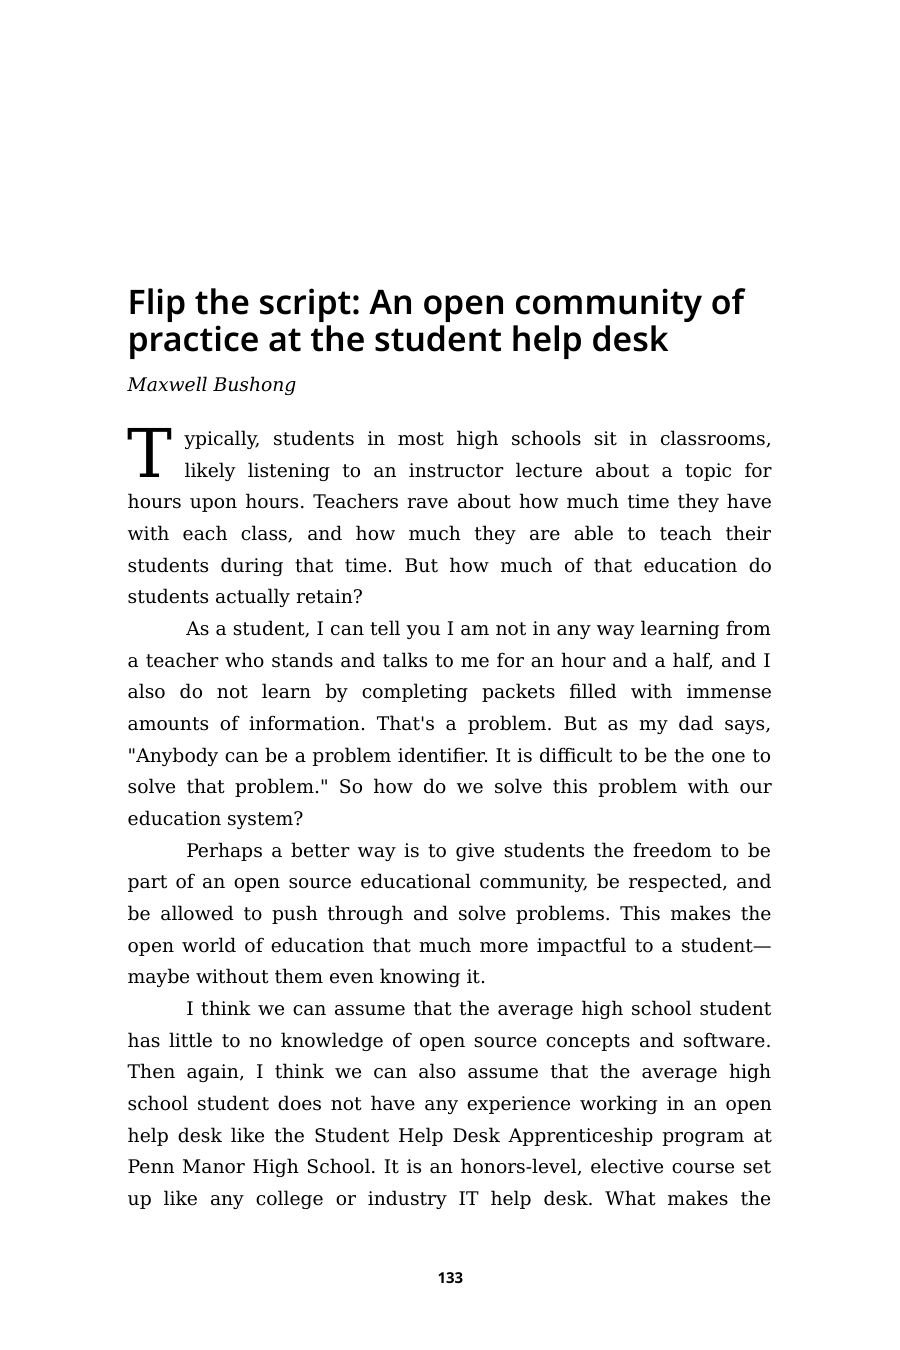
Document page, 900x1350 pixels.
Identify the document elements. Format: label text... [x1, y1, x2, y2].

subtitle Flip the script: An open community of practice at the student help desk [127, 283, 772, 361]
text Maxwell Bushong [127, 374, 772, 396]
text Perhaps a better way is to give students the freedom to be part of an open source educational community, be respected, and be allowed to push through and solve problems. This makes the open world of education that much more impactful to a student—maybe without them even knowing it. [127, 840, 772, 988]
text I think we can assume that the average high school student has little to no knowledge of open source concepts and software. Then again, I think we can also assume that the average high school student does not have any experience working in an open help desk like the Student Help Desk Apprenticeship program at Penn Manor High School. It is an honors-level, elective course set up like any college or industry IT help desk. What makes the [127, 998, 772, 1210]
text Typically, students in most high schools sit in classrooms, likely listening to an instructor lecture about a topic for hours upon hours. Teachers rave about how much time they have with each class, and how much they are able to teach their students during that time. But how much of that education do students actually retain? [127, 428, 772, 608]
text As a student, I can tell you I am not in any way learning from a teacher who stands and talks to me for an hour and a half, and I also do not learn by completing packets filled with immense amounts of information. That's a problem. But as my dad says, "Anybody can be a problem identifier. It is difficult to be the one to solve that problem." So how do we solve this problem with our education system? [127, 618, 772, 830]
